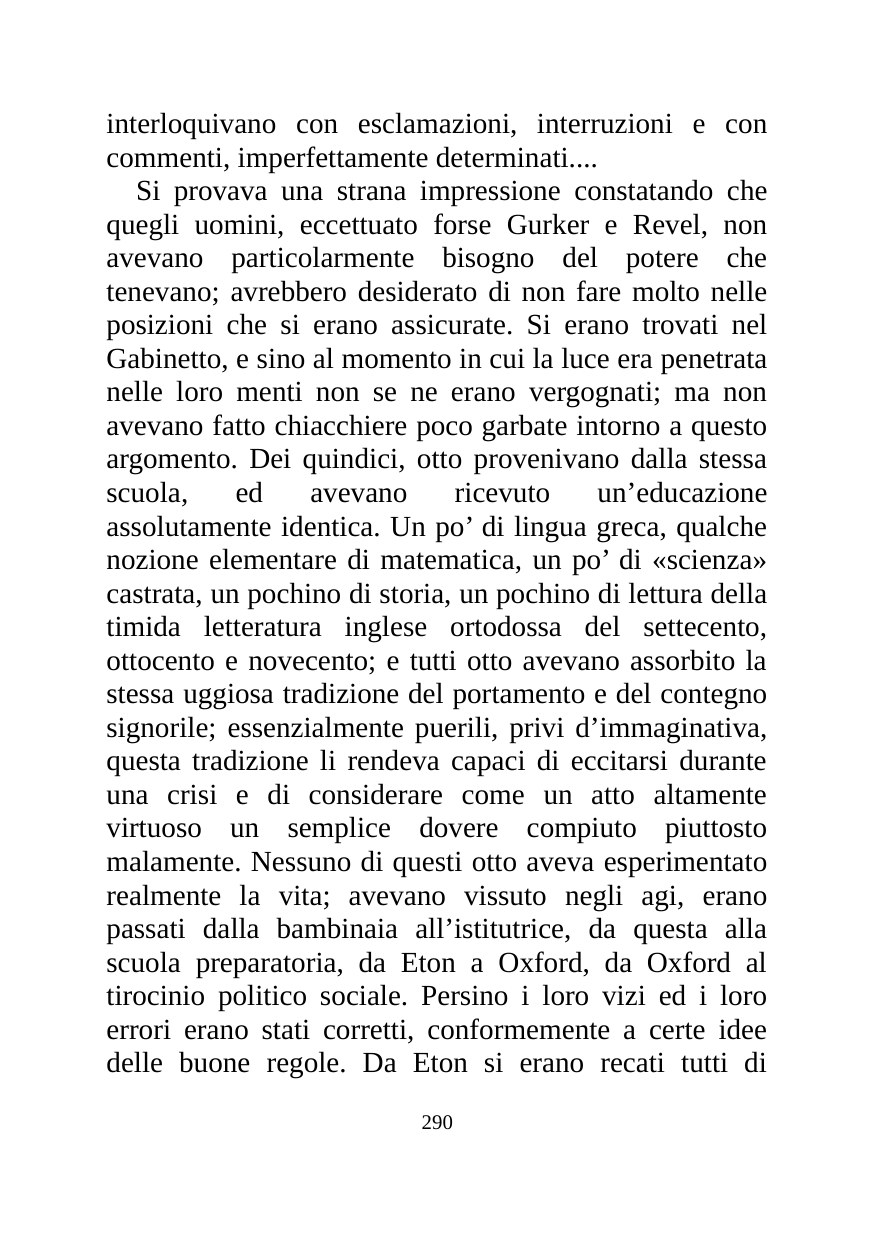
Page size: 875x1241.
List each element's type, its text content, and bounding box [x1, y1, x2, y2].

text Si provava una strana impressione constatando che quegli uomini, eccettuato forse Gurker e Revel, non avevano particolarmente bisogno del potere che tenevano; avrebbero desiderato di non fare molto nelle posizioni che si erano assicurate. Si erano trovati nel Gabinetto, e sino al momento in cui la luce era penetrata nelle loro menti non se ne erano vergognati; ma non avevano fatto chiacchiere poco garbate intorno a questo argomento. Dei quindici, otto provenivano dalla stessa scuola, ed avevano ricevuto un’educazione assolutamente identica. Un po’ di lingua greca, qualche nozione elementare di matematica, un po’ di «scienza» castrata, un pochino di storia, un pochino di lettura della timida letteratura inglese ortodossa del settecento, ottocento e novecento; e tutti otto avevano assorbito la stessa uggiosa tradizione del portamento e del contegno signorile; essenzialmente puerili, privi d’immaginativa, questa tradizione li rendeva capaci di eccitarsi durante una crisi e di considerare come un atto altamente virtuoso un semplice dovere compiuto piuttosto malamente. Nessuno di questi otto aveva esperimentato realmente la vita; avevano vissuto negli agi, erano passati dalla bambinaia all’istitutrice, da questa alla scuola preparatoria, da Eton a Oxford, da Oxford al tirocinio politico sociale. Persino i loro vizi ed i loro errori erano stati corretti, conformemente a certe idee delle buone regole. Da Eton si erano recati tutti di [106, 173, 768, 1079]
text interloquivano con esclamazioni, interruzioni e con commenti, imperfettamente determinati.... [106, 106, 768, 173]
